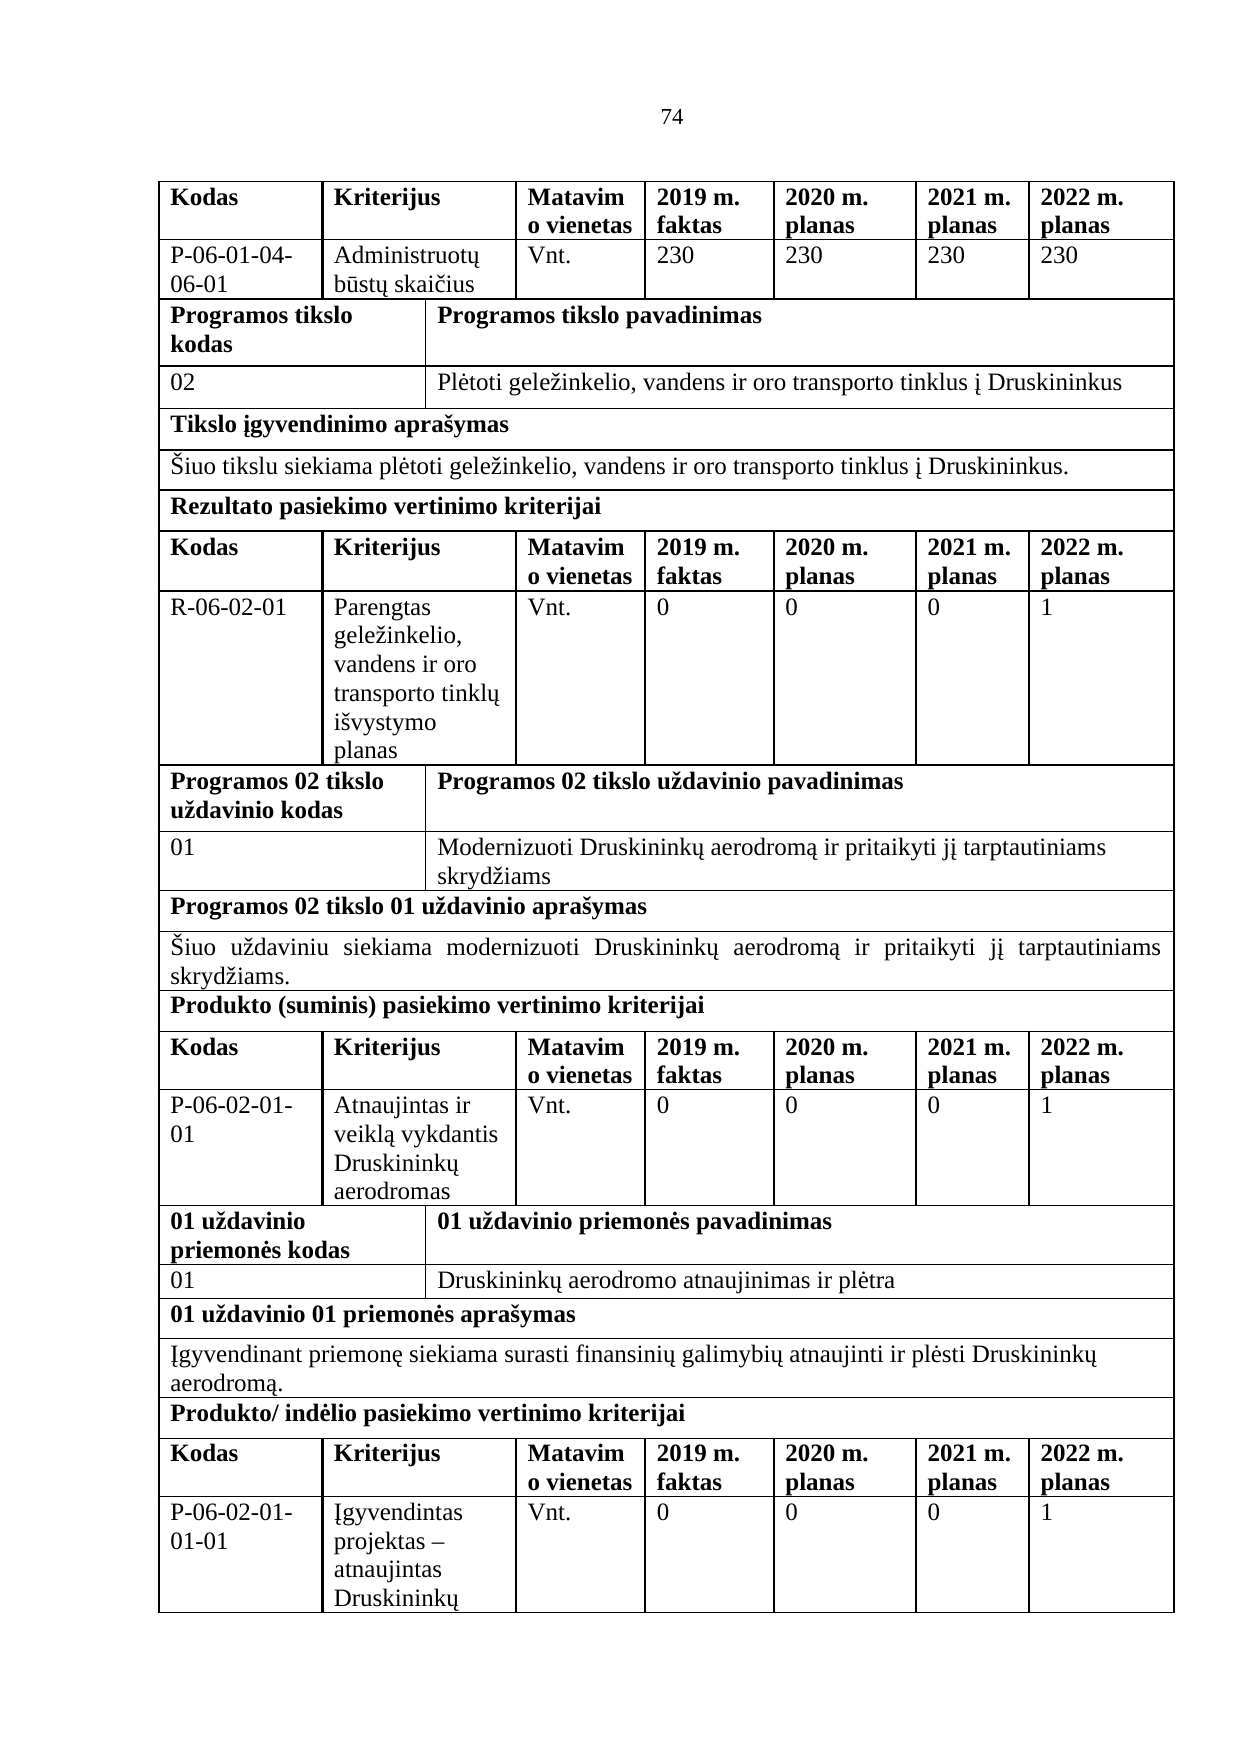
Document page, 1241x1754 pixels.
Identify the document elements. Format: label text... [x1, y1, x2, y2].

table_cell 01 uždavinio priemonės kodas [160, 1206, 425, 1264]
table_cell 0 [646, 592, 773, 764]
table_cell Matavimo vienetas [517, 532, 644, 589]
table_cell 2022 m. planas [1030, 532, 1173, 589]
table_cell 01 uždavinio priemonės pavadinimas [426, 1206, 1173, 1264]
table_cell Vnt. [517, 240, 644, 298]
table_cell Parengtas geležinkelio, vandens ir oro transporto tinklų išvystymo planas [324, 592, 515, 764]
table_cell 0 [646, 1090, 773, 1205]
table_cell 2020 m. planas [775, 532, 915, 589]
table_cell 1 [1030, 1090, 1173, 1205]
table_cell 01 [160, 832, 425, 890]
table_cell 2019 m. faktas [646, 532, 773, 589]
table_cell Kodas [160, 182, 321, 239]
table_cell P-06-02-01-01-01 [160, 1497, 321, 1612]
table_cell Administruotų būstų skaičius [324, 240, 515, 298]
table_cell Programos tikslo kodas [160, 300, 425, 365]
table_cell Plėtoti geležinkelio, vandens ir oro transporto tinklus į Druskininkus [426, 367, 1173, 408]
table_cell Tikslo įgyvendinimo aprašymas [160, 409, 1173, 449]
table_cell Modernizuoti Druskininkų aerodromą ir pritaikyti jį tarptautiniams skrydžiams [426, 832, 1173, 890]
table_cell Vnt. [517, 1090, 644, 1205]
table_cell Šiuo uždaviniu siekiama modernizuoti Druskininkų aerodromą ir pritaikyti jį tarptautiniams skrydžiams. [160, 932, 1173, 989]
table_cell Matavimo vienetas [517, 182, 644, 239]
table_cell Matavimo vienetas [517, 1439, 644, 1496]
table_cell 230 [1030, 240, 1173, 298]
table_cell 2020 m. planas [775, 182, 915, 239]
table_cell Kodas [160, 1439, 321, 1496]
table_cell Druskininkų aerodromo atnaujinimas ir plėtra [426, 1265, 1173, 1298]
table_cell 0 [917, 592, 1028, 764]
table_cell 2021 m. planas [917, 1032, 1028, 1089]
table_cell 2021 m. planas [917, 182, 1028, 239]
table_cell R-06-02-01 [160, 592, 321, 764]
table_cell Kriterijus [324, 182, 515, 239]
table_cell 2020 m. planas [775, 1032, 915, 1089]
table_cell Vnt. [517, 592, 644, 764]
table_cell Produkto/ indėlio pasiekimo vertinimo kriterijai [160, 1398, 1173, 1437]
table_cell Kriterijus [324, 532, 515, 589]
table_cell Įgyvendinant priemonę siekiama surasti finansinių galimybių atnaujinti ir plėsti Druskininkų aerodromą. [160, 1339, 1173, 1397]
table_cell 2019 m. faktas [646, 1032, 773, 1089]
table_cell P-06-02-01-01 [160, 1090, 321, 1205]
table_cell P-06-01-04-06-01 [160, 240, 321, 298]
table_cell 1 [1030, 1497, 1173, 1612]
table_cell 2019 m. faktas [646, 1439, 773, 1496]
table_cell 0 [775, 1090, 915, 1205]
table_cell Kodas [160, 532, 321, 589]
table_cell Kriterijus [324, 1032, 515, 1089]
table_cell Programos 02 tikslo uždavinio pavadinimas [426, 766, 1173, 831]
table_cell Programos 02 tikslo uždavinio kodas [160, 766, 425, 831]
table_cell Kriterijus [324, 1439, 515, 1496]
table_cell Vnt. [517, 1497, 644, 1612]
table_cell Šiuo tikslu siekiama plėtoti geležinkelio, vandens ir oro transporto tinklus į Druskininkus. [160, 451, 1173, 489]
table_cell Programos 02 tikslo 01 uždavinio aprašymas [160, 891, 1173, 931]
table_cell 0 [646, 1497, 773, 1612]
table_cell Rezultato pasiekimo vertinimo kriterijai [160, 491, 1173, 530]
table_cell 0 [917, 1090, 1028, 1205]
table_cell 2020 m. planas [775, 1439, 915, 1496]
table_cell Atnaujintas ir veiklą vykdantis Druskininkų aerodromas [324, 1090, 515, 1205]
table_cell 01 uždavinio 01 priemonės aprašymas [160, 1299, 1173, 1338]
table_cell 2022 m. planas [1030, 1439, 1173, 1496]
table_cell Kodas [160, 1032, 321, 1089]
table_cell 2019 m. faktas [646, 182, 773, 239]
table_cell 2021 m. planas [917, 1439, 1028, 1496]
table_cell 2022 m. planas [1030, 1032, 1173, 1089]
table_cell 0 [917, 1497, 1028, 1612]
table_cell 230 [775, 240, 915, 298]
table_cell 230 [646, 240, 773, 298]
table_cell 01 [160, 1265, 425, 1298]
table_cell 1 [1030, 592, 1173, 764]
table_cell 02 [160, 367, 425, 408]
table_cell 2021 m. planas [917, 532, 1028, 589]
table_cell 230 [917, 240, 1028, 298]
table_cell Produkto (suminis) pasiekimo vertinimo kriterijai [160, 991, 1173, 1031]
table_cell 0 [775, 592, 915, 764]
table_cell 0 [775, 1497, 915, 1612]
table_cell 2022 m. planas [1030, 182, 1173, 239]
table_cell Įgyvendintas projektas – atnaujintas Druskininkų [324, 1497, 515, 1612]
table_cell Matavimo vienetas [517, 1032, 644, 1089]
table_cell Programos tikslo pavadinimas [426, 300, 1173, 365]
